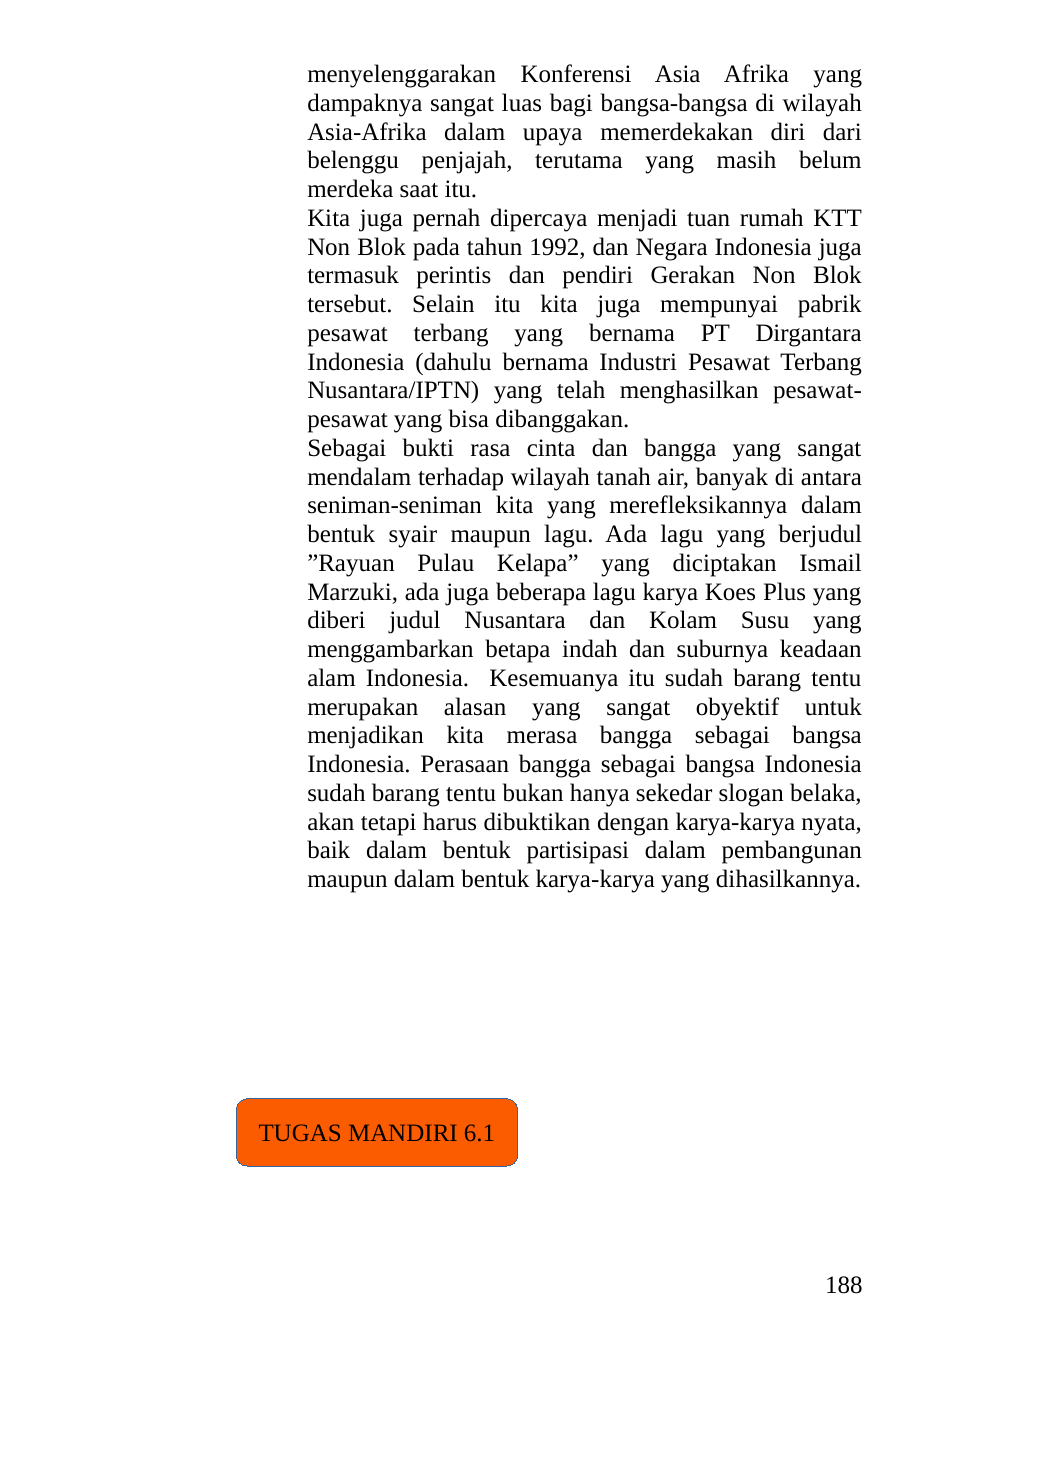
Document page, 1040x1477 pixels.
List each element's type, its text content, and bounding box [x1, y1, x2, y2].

text Sebagai bukti rasa cinta dan bangga yang sangat mendalam terhadap wilayah tanah air, banyak di antara seniman-seniman kita yang merefleksikannya dalam bentuk syair maupun lagu. Ada lagu yang berjudul ”Rayuan Pulau Kelapa” yang diciptakan Ismail Marzuki, ada juga beberapa lagu karya Koes Plus yang diberi judul Nusantara dan Kolam Susu yang menggambarkan betapa indah dan suburnya keadaan alam Indonesia. Kesemuanya itu sudah barang tentu merupakan alasan yang sangat obyektif untuk menjadikan kita merasa bangga sebagai bangsa Indonesia. Perasaan bangga sebagai bangsa Indonesia sudah barang tentu bukan hanya sekedar slogan belaka, akan tetapi harus dibuktikan dengan karya-karya nyata, baik dalam bentuk partisipasi dalam pembangunan maupun dalam bentuk karya-karya yang dihasilkannya. [307, 433, 862, 893]
text Kita juga pernah dipercaya menjadi tuan rumah KTT Non Blok pada tahun 1992, dan Negara Indonesia juga termasuk perintis dan pendiri Gerakan Non Blok tersebut. Selain itu kita juga mempunyai pabrik pesawat terbang yang bernama PT Dirgantara Indonesia (dahulu bernama Industri Pesawat Terbang Nusantara/IPTN) yang telah menghasilkan pesawat-pesawat yang bisa dibanggakan. [307, 203, 862, 433]
text menyelenggarakan Konferensi Asia Afrika yang dampaknya sangat luas bagi bangsa-bangsa di wilayah Asia-Afrika dalam upaya memerdekakan diri dari belenggu penjajah, terutama yang masih belum merdeka saat itu. [307, 59, 862, 203]
